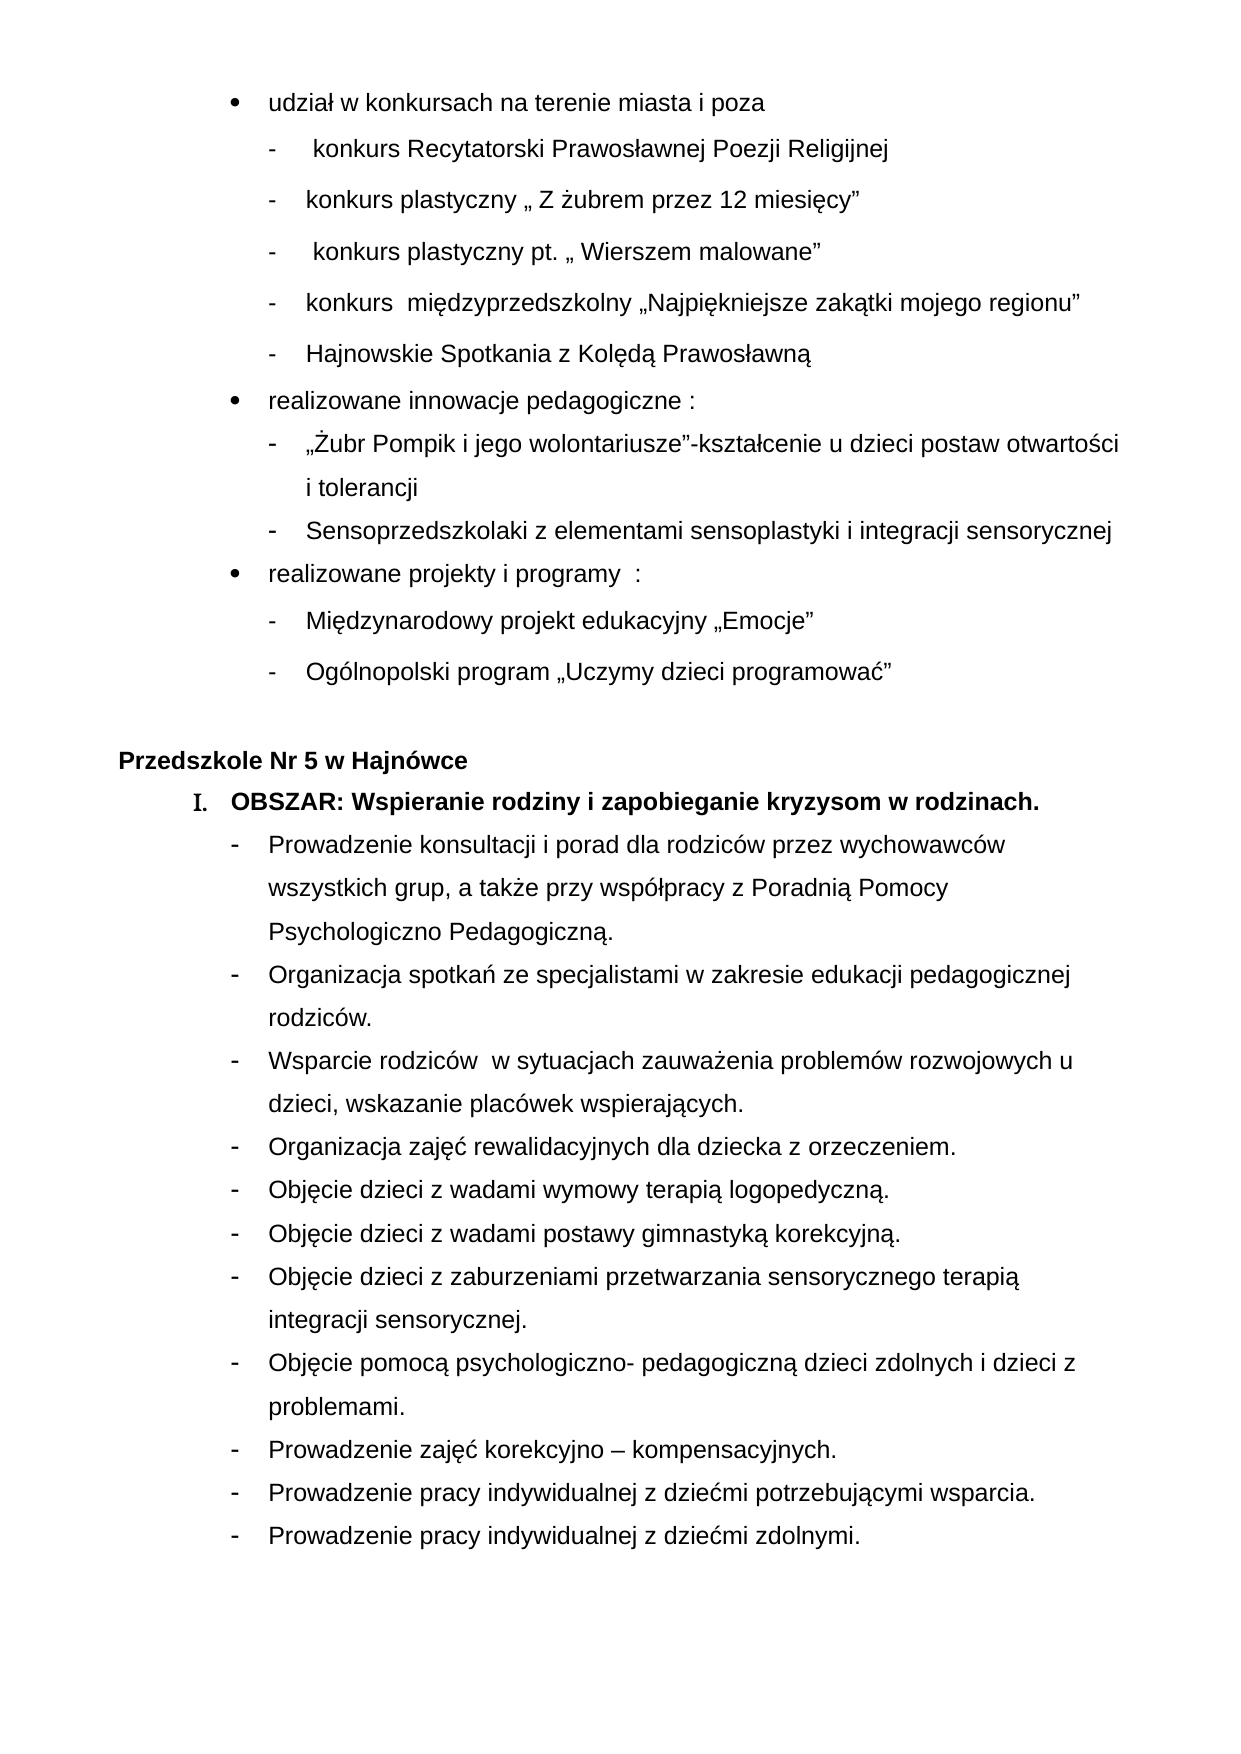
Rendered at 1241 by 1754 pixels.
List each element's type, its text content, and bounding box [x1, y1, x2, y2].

list Ogólnopolski program „Uczymy dzieci programować” [268, 653, 1122, 687]
list Prowadzenie pracy indywidualnej z dziećmi zdolnymi. [231, 1521, 1122, 1550]
list realizowane innowacje pedagogiczne : [231, 386, 1122, 415]
list Objęcie dzieci z zaburzeniami przetwarzania sensorycznego terapią integracji sensorycznej. [231, 1262, 1122, 1334]
list Prowadzenie konsultacji i porad dla rodziców przez wychowawców wszystkich grup, a także przy współpracy z Poradnią Pomocy Psychologiczno Pedagogiczną. [231, 830, 1122, 945]
list konkurs plastyczny pt. „ Wierszem malowane” [268, 233, 1122, 267]
list Objęcie pomocą psychologiczno- pedagogiczną dzieci zdolnych i dzieci z problemami. [231, 1348, 1122, 1420]
list realizowane projekty i programy : [231, 559, 1122, 588]
list Prowadzenie zajęć korekcyjno – kompensacyjnych. [231, 1435, 1122, 1463]
list Hajnowskie Spotkania z Kolędą Prawosławną [268, 335, 1122, 369]
list konkurs plastyczny „ Z żubrem przez 12 miesięcy” [268, 182, 1122, 216]
list Sensoprzedszkolaki z elementami sensoplastyki i integracji sensorycznej [268, 516, 1122, 545]
subtitle Przedszkole Nr 5 w Hajnówce [118, 746, 1122, 774]
list Objęcie dzieci z wadami postawy gimnastyką korekcyjną. [231, 1219, 1122, 1248]
list Prowadzenie pracy indywidualnej z dziećmi potrzebującymi wsparcia. [231, 1478, 1122, 1507]
list udział w konkursach na terenie miasta i poza [231, 88, 1122, 117]
list Organizacja spotkań ze specjalistami w zakresie edukacji pedagogicznej rodziców. [231, 959, 1122, 1032]
list Międzynarodowy projekt edukacyjny „Emocje” [268, 602, 1122, 636]
list Wsparcie rodziców w sytuacjach zauważenia problemów rozwojowych u dzieci, wskazanie placówek wspierających. [231, 1046, 1122, 1118]
list konkurs międzyprzedszkolny „Najpiękniejsze zakątki mojego regionu” [268, 284, 1122, 318]
list konkurs Recytatorski Prawosławnej Poezji Religijnej [268, 131, 1122, 165]
list OBSZAR: Wspieranie rodziny i zapobieganie kryzysom w rodzinach. [193, 787, 1122, 816]
list Organizacja zajęć rewalidacyjnych dla dziecka z orzeczeniem. [231, 1132, 1122, 1161]
list „Żubr Pompik i jego wolontariusze”-kształcenie u dzieci postaw otwartości i tolerancji [268, 429, 1122, 501]
list Objęcie dzieci z wadami wymowy terapią logopedyczną. [231, 1176, 1122, 1204]
